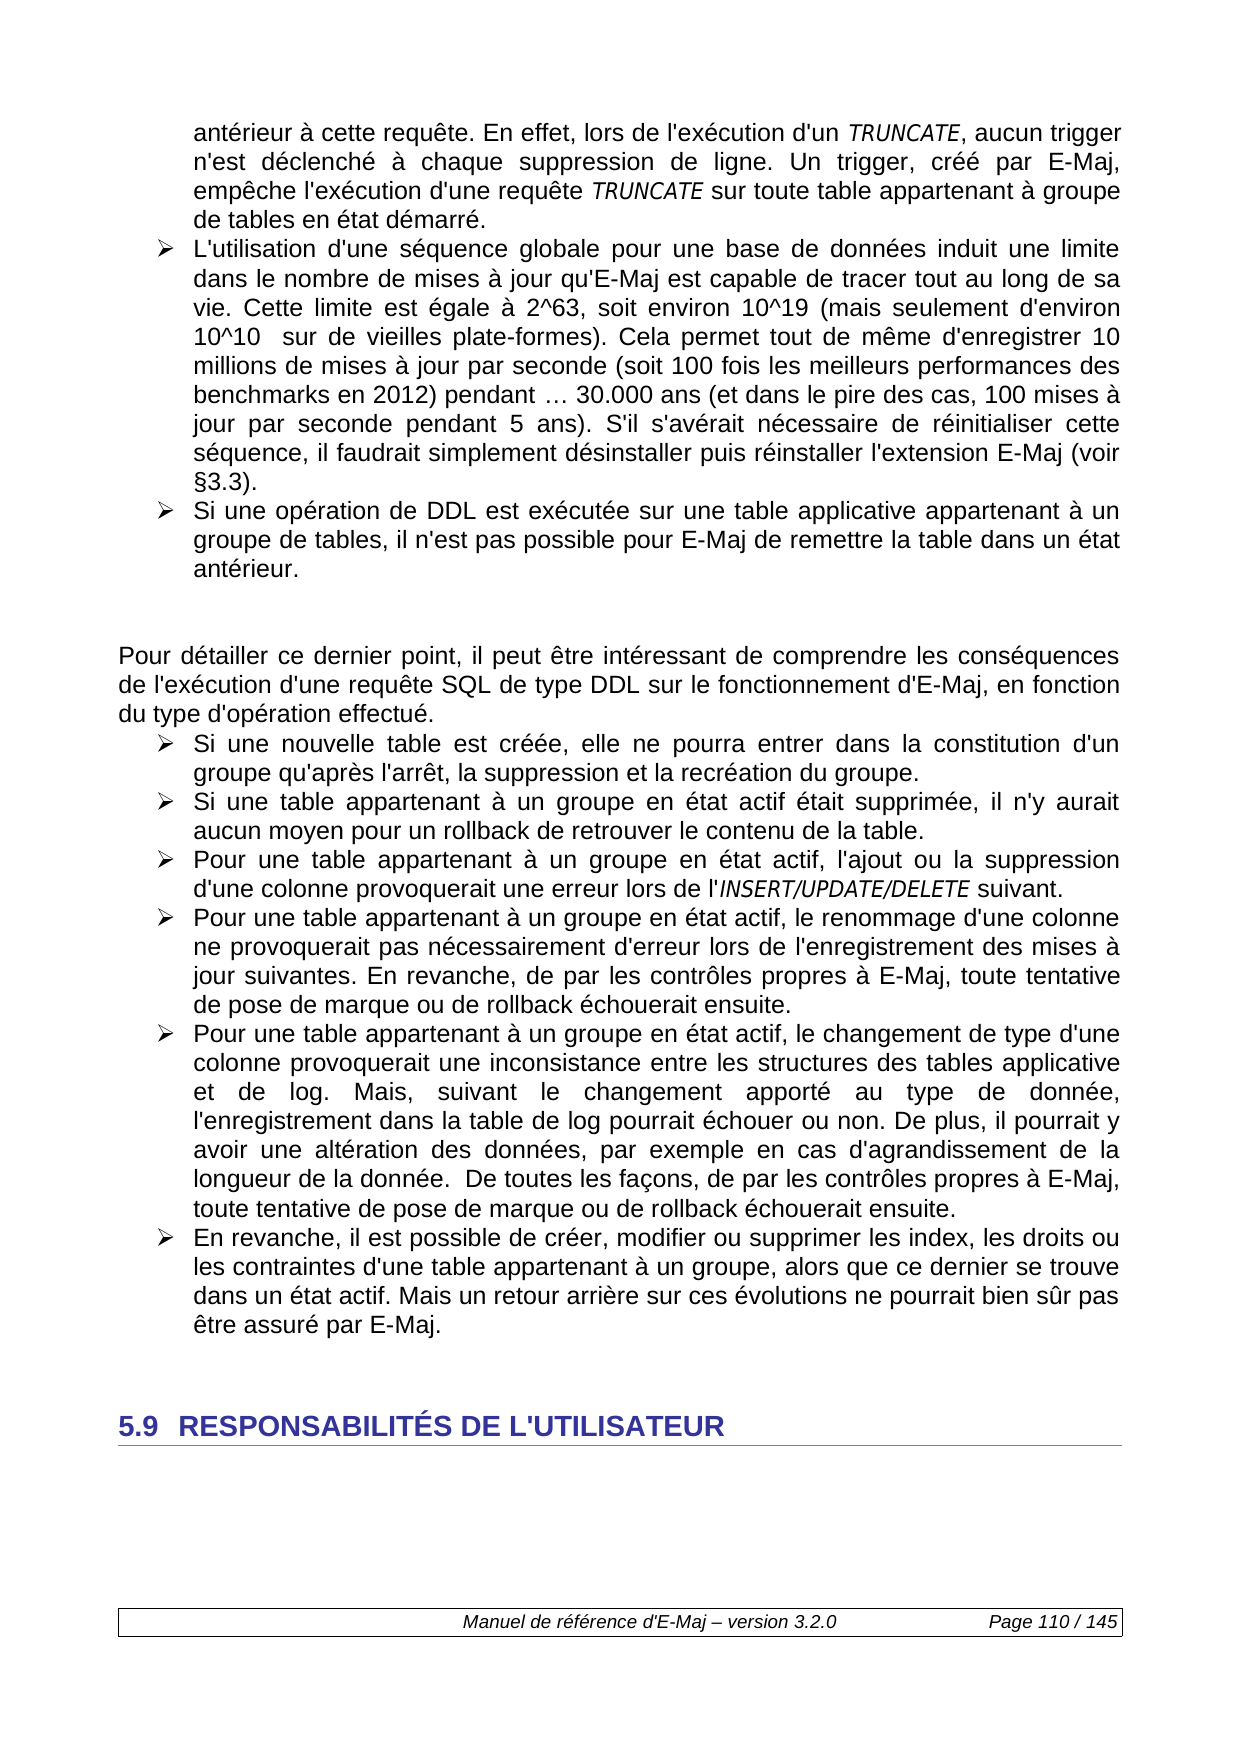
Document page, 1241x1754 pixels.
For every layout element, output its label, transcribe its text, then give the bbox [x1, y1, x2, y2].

list Si une table appartenant à un groupe en état actif était supprimée, il n'y aurait aucun moyen pour un rollback de retrouver le contenu de la table. [156, 787, 1122, 845]
list Si une nouvelle table est créée, elle ne pourra entrer dans la constitution d'un groupe qu'après l'arrêt, la suppression et la recréation du groupe. [156, 728, 1122, 787]
subtitle Responsabilités de l'utilisateur [118, 1409, 1122, 1445]
list Si une opération de DDL est exécutée sur une table applicative appartenant à un groupe de tables, il n'est pas possible pour E-Maj de remettre la table dans un état antérieur. [156, 496, 1122, 583]
list L'utilisation d'une séquence globale pour une base de données induit une limite dans le nombre de mises à jour qu'E-Maj est capable de tracer tout au long de sa vie. Cette limite est égale à 2^63, soit environ 10^19 (mais seulement d'environ 10^10 sur de vieilles plate-formes). Cela permet tout de même d'enregistrer 10 millions de mises à jour par seconde (soit 100 fois les meilleurs performances des benchmarks en 2012) pendant … 30.000 ans (et dans le pire des cas, 100 mises à jour par seconde pendant 5 ans). S'il s'avérait nécessaire de réinitialiser cette séquence, il faudrait simplement désinstaller puis réinstaller l'extension E-Maj (voir §3.3). [156, 234, 1122, 496]
list En revanche, il est possible de créer, modifier ou supprimer les index, les droits ou les contraintes d'une table appartenant à un groupe, alors que ce dernier se trouve dans un état actif. Mais un retour arrière sur ces évolutions ne pourrait bien sûr pas être assuré par E-Maj. [156, 1222, 1122, 1339]
list Pour une table appartenant à un groupe en état actif, le renommage d'une colonne ne provoquerait pas nécessairement d'erreur lors de l'enregistrement des mises à jour suivantes. En revanche, de par les contrôles propres à E-Maj, toute tentative de pose de marque ou de rollback échouerait ensuite. [156, 903, 1122, 1019]
list antérieur à cette requête. En effet, lors de l'exécution d'un TRUNCATE, aucun trigger n'est déclenché à chaque suppression de ligne. Un trigger, créé par E-Maj, empêche l'exécution d'une requête TRUNCATE sur toute table appartenant à groupe de tables en état démarré. [156, 118, 1122, 234]
list Pour une table appartenant à un groupe en état actif, le changement de type d'une colonne provoquerait une inconsistance entre les structures des tables applicative et de log. Mais, suivant le changement apporté au type de donnée, l'enregistrement dans la table de log pourrait échouer ou non. De plus, il pourrait y avoir une altération des données, par exemple en cas d'agrandissement de la longueur de la donnée. De toutes les façons, de par les contrôles propres à E-Maj, toute tentative de pose de marque ou de rollback échouerait ensuite. [156, 1019, 1122, 1222]
text Pour détailler ce dernier point, il peut être intéressant de comprendre les conséquences de l'exécution d'une requête SQL de type DDL sur le fonctionnement d'E-Maj, en fonction du type d'opération effectué. [118, 641, 1122, 728]
list Pour une table appartenant à un groupe en état actif, l'ajout ou la suppression d'une colonne provoquerait une erreur lors de l'INSERT/UPDATE/DELETE suivant. [156, 845, 1122, 903]
